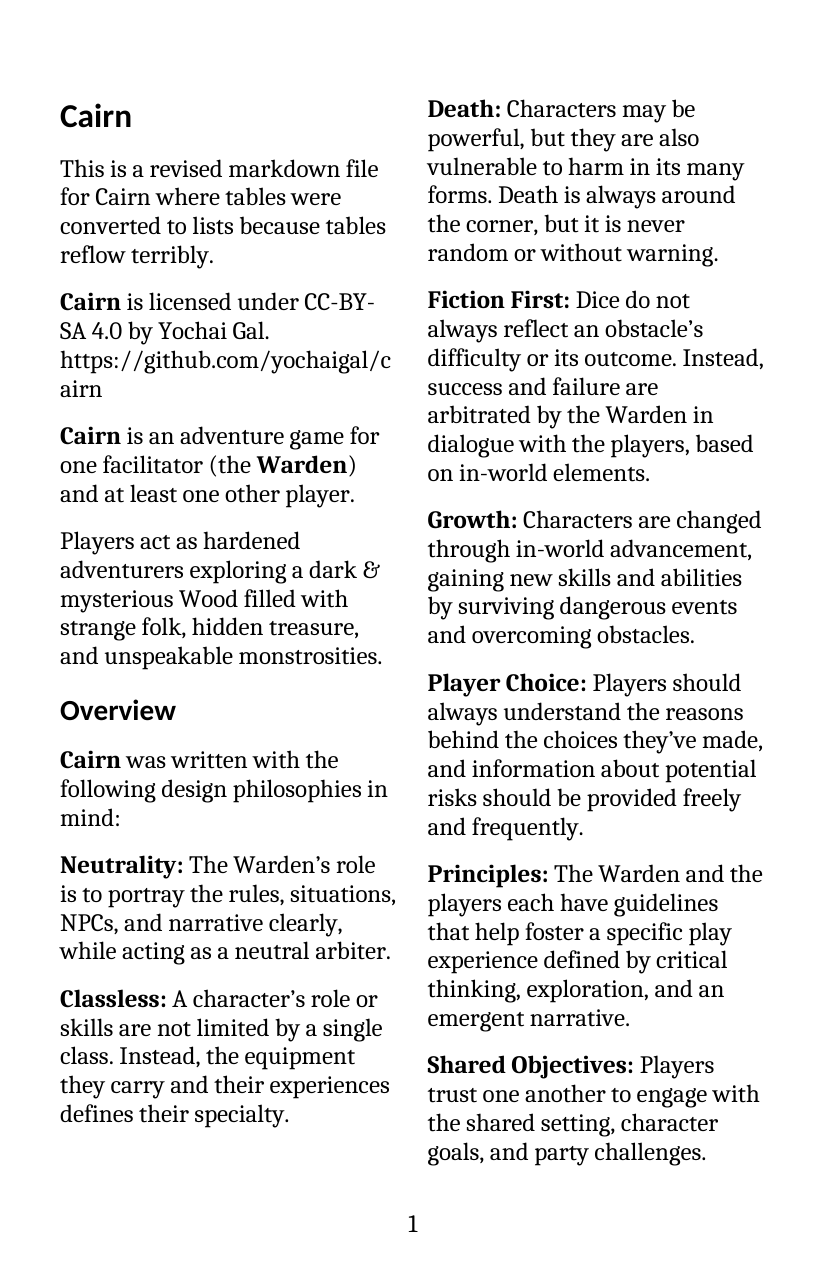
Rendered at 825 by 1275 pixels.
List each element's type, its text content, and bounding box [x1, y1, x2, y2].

text Neutrality: The Warden’s role is to portray the rules, situations, NPCs, and narrative clearly, while acting as a neutral arbiter. [60, 851, 397, 966]
text Cairn is an adventure game for one facilitator (the Warden) and at least one other player. [60, 422, 397, 508]
text This is a revised markdown file for Cairn where tables were converted to lists because tables reflow terribly. [60, 154, 397, 269]
text Shared Objectives: Players trust one another to engage with the shared setting, character goals, and party challenges. [427, 1051, 765, 1166]
text Player Choice: Players should always understand the reasons behind the choices they’ve made, and information about potential risks should be provided freely and frequently. [427, 669, 765, 841]
text Death: Characters may be powerful, but they are also vulnerable to harm in its many forms. Death is always around the corner, but it is never random or without warning. [427, 95, 765, 267]
text Classless: A character’s role or skills are not limited by a single class. Instead, the equipment they carry and their experiences defines their specialty. [60, 985, 397, 1128]
text Principles: The Warden and the players each have guidelines that help foster a specific play experience defined by critical thinking, exploration, and an emergent narrative. [427, 860, 765, 1032]
text Fiction First: Dice do not always reflect an obstacle’s difficulty or its outcome. Instead, success and failure are arbitrated by the Warden in dialogue with the players, based on in-world elements. [427, 286, 765, 487]
text Growth: Characters are changed through in-world advancement, gaining new skills and abilities by surviving dangerous events and overcoming obstacles. [427, 506, 765, 650]
subtitle Overview [60, 692, 397, 727]
text Cairn was written with the following design philosophies in mind: [60, 746, 397, 832]
text Players act as hardened adventurers exploring a dark & mysterious Wood filled with strange folk, hidden treasure, and unspeakable monstrosities. [60, 527, 397, 671]
subtitle Cairn [60, 95, 397, 136]
text Cairn is licensed under CC-BY-SA 4.0 by Yochai Gal. https://github.com/yochaigal/cairn [60, 288, 397, 403]
